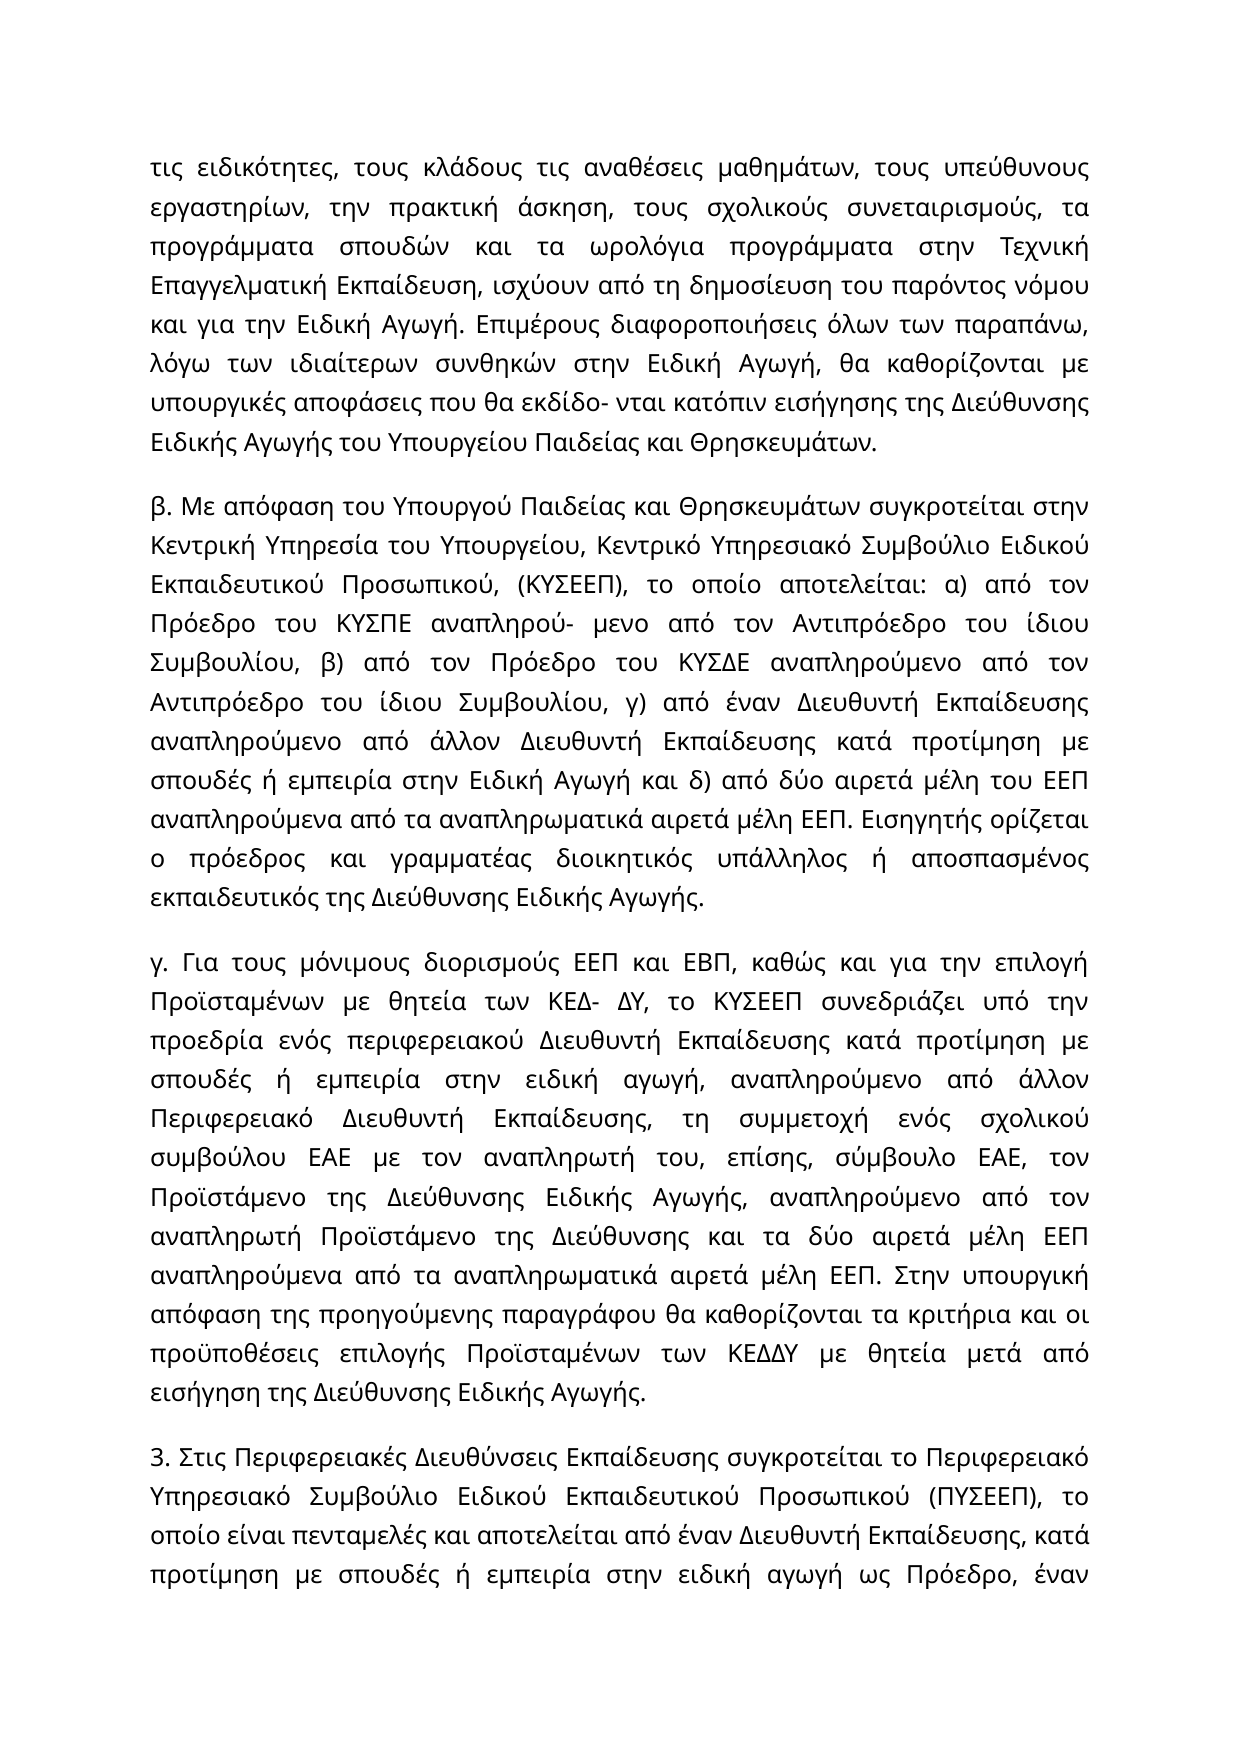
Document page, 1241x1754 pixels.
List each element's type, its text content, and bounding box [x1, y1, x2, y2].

text γ. Για τους μόνιμους διορισμούς ΕΕΠ και ΕΒΠ, καθώς και για την επιλογή Προϊσταμένων με θητεία των ΚΕΔ- ΔΥ, το ΚΥΣΕΕΠ συνεδριάζει υπό την προεδρία ενός περιφερειακού Διευθυντή Εκπαίδευσης κατά προτίμηση με σπουδές ή εμπειρία στην ειδική αγωγή, αναπληρούμενο από άλλον Περιφερειακό Διευθυντή Εκπαίδευσης, τη συμμετοχή ενός σχολικού συμβούλου ΕΑΕ με τον αναπληρωτή του, επίσης, σύμβουλο ΕΑΕ, τον Προϊστάμενο της Διεύθυνσης Ειδικής Αγωγής, αναπληρούμενο από τον αναπληρωτή Προϊστάμενο της Διεύθυνσης και τα δύο αιρετά μέλη ΕΕΠ αναπληρούμενα από τα αναπληρωματικά αιρετά μέλη ΕΕΠ. Στην υπουργική απόφαση της προηγούμενης παραγράφου θα καθορίζονται τα κριτήρια και οι προϋποθέσεις επιλογής Προϊσταμένων των ΚΕΔΔΥ με θητεία μετά από εισήγηση της Διεύθυνσης Ειδικής Αγωγής. [150, 944, 1090, 1409]
text τις ειδικότητες, τους κλάδους τις αναθέσεις μαθημάτων, τους υπεύθυνους εργαστηρίων, την πρακτική άσκηση, τους σχολικούς συνεταιρισμούς, τα προγράμματα σπουδών και τα ωρολόγια προγράμματα στην Τεχνική Επαγγελματική Εκπαίδευση, ισχύουν από τη δημοσίευση του παρόντος νόμου και για την Ειδική Αγωγή. Επιμέρους διαφοροποιήσεις όλων των παραπάνω, λόγω των ιδιαίτερων συνθηκών στην Ειδική Αγωγή, θα καθορίζονται με υπουργικές αποφάσεις που θα εκδίδο- νται κατόπιν εισήγησης της Διεύθυνσης Ειδικής Αγωγής του Υπουργείου Παιδείας και Θρησκευμάτων. [150, 150, 1090, 458]
text 3. Στις Περιφερειακές Διευθύνσεις Εκπαίδευσης συγκροτείται το Περιφερειακό Υπηρεσιακό Συμβούλιο Ειδικού Εκπαιδευτικού Προσωπικού (ΠΥΣΕΕΠ), το οποίο είναι πενταμελές και αποτελείται από έναν Διευθυντή Εκπαίδευσης, κατά προτίμηση με σπουδές ή εμπειρία στην ειδική αγωγή ως Πρόεδρο, έναν [150, 1439, 1090, 1591]
text β. Με απόφαση του Υπουργού Παιδείας και Θρησκευμάτων συγκροτείται στην Κεντρική Υπηρεσία του Υπουργείου, Κεντρικό Υπηρεσιακό Συμβούλιο Ειδικού Εκπαιδευτικού Προσωπικού, (ΚΥΣΕΕΠ), το οποίο αποτελείται: α) από τον Πρόεδρο του ΚΥΣΠΕ αναπληρού- μενο από τον Αντιπρόεδρο του ίδιου Συμβουλίου, β) από τον Πρόεδρο του ΚΥΣΔΕ αναπληρούμενο από τον Αντιπρόεδρο του ίδιου Συμβουλίου, γ) από έναν Διευθυντή Εκπαίδευσης αναπληρούμενο από άλλον Διευθυντή Εκπαίδευσης κατά προτίμηση με σπουδές ή εμπειρία στην Ειδική Αγωγή και δ) από δύο αιρετά μέλη του ΕΕΠ αναπληρούμενα από τα αναπληρωματικά αιρετά μέλη ΕΕΠ. Εισηγητής ορίζεται ο πρόεδρος και γραμματέας διοικητικός υπάλληλος ή αποσπασμένος εκπαιδευτικός της Διεύθυνσης Ειδικής Αγωγής. [150, 488, 1090, 914]
